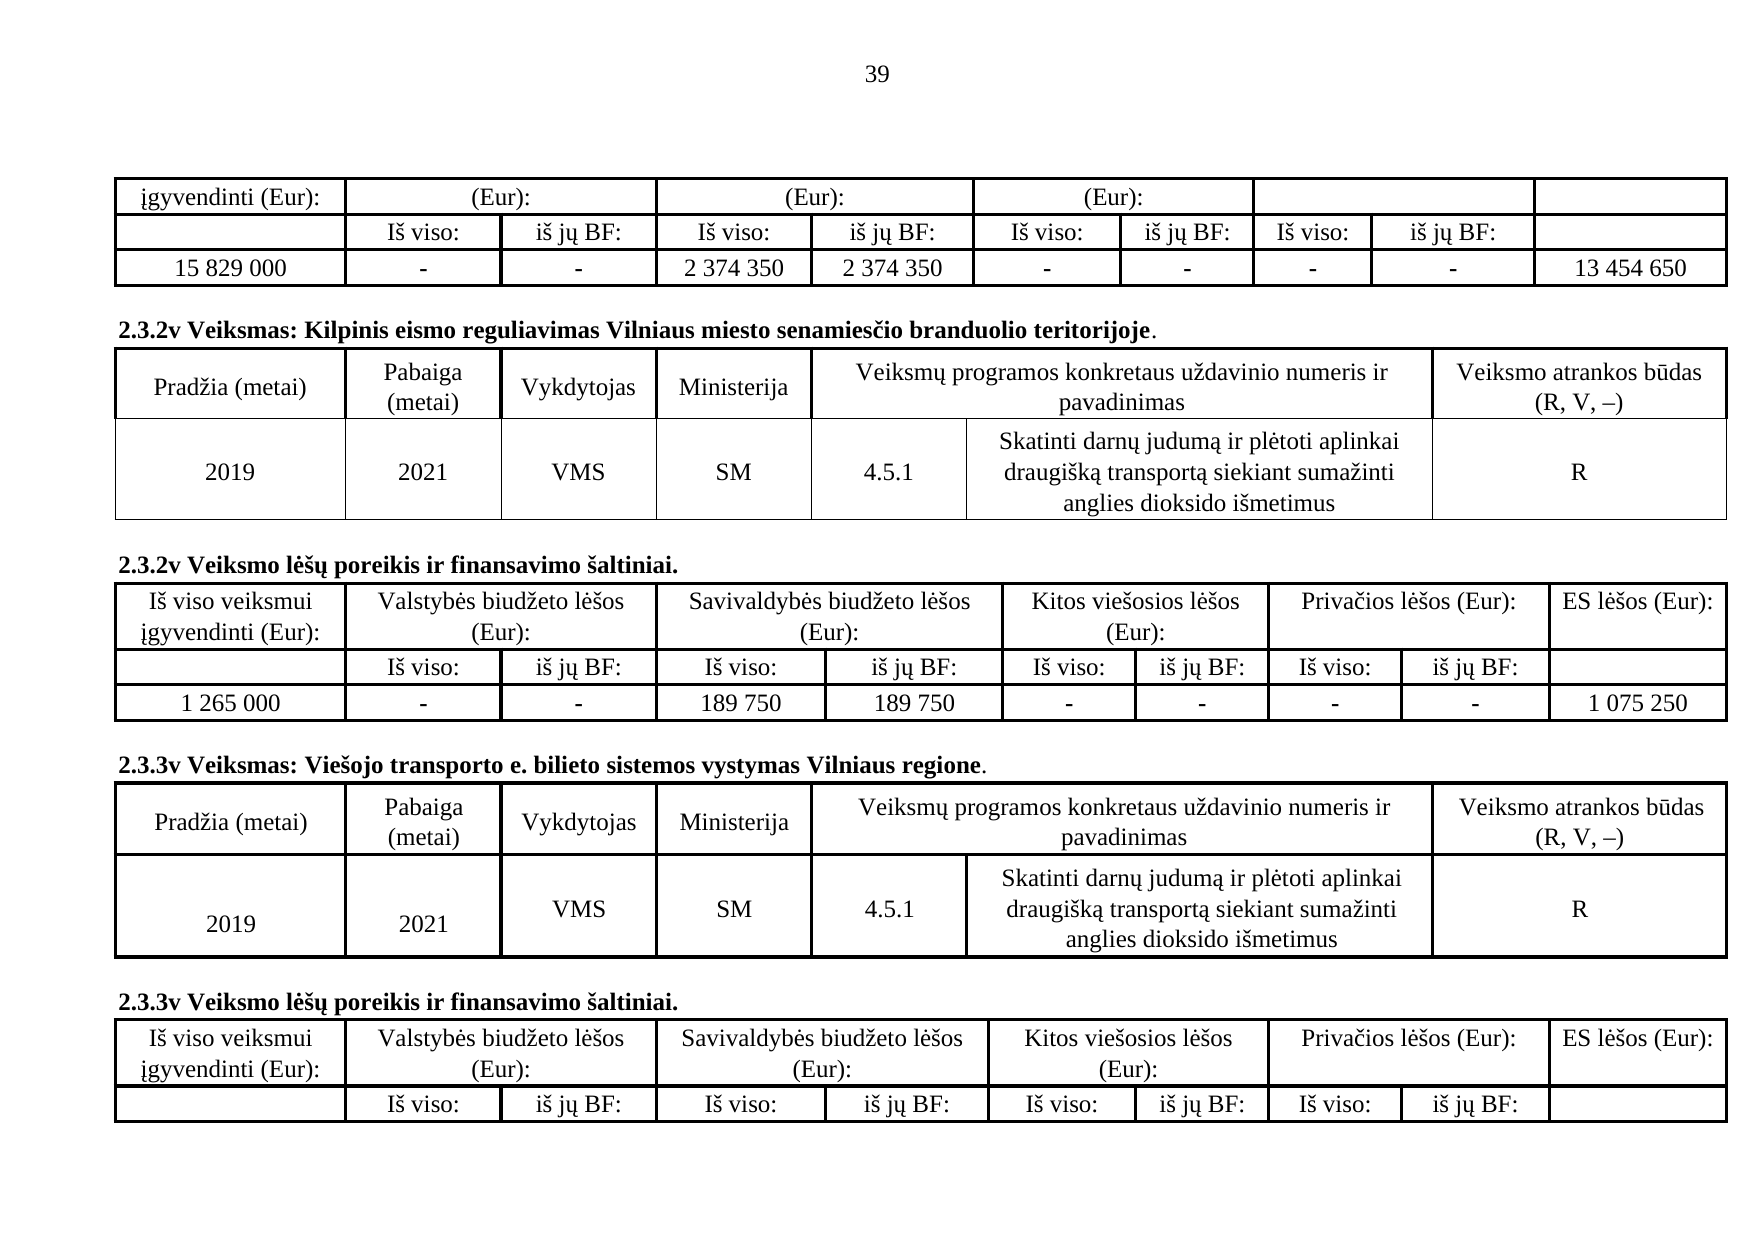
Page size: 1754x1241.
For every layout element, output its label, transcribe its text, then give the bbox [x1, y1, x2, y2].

table_cell - [503, 686, 655, 718]
table_header Veiksmo atrankos būdas (R, V, –) [1434, 785, 1725, 853]
table_header Pabaiga (metai) [347, 785, 499, 853]
table_header Valstybės biudžeto lėšos (Eur): [347, 585, 655, 648]
table_cell iš jų BF: [503, 216, 655, 248]
table_header Iš viso veiksmui įgyvendinti (Eur): [117, 1021, 344, 1084]
table_cell - [347, 686, 499, 718]
table_cell - [1137, 686, 1267, 718]
table_cell 4.5.1 [813, 856, 965, 955]
table_header Iš viso veiksmui įgyvendinti (Eur): [117, 585, 344, 648]
table_cell Iš viso: [658, 1088, 824, 1120]
text 2.3.3v Veiksmo lėšų poreikis ir finansavimo šaltiniai. [118, 987, 1636, 1016]
table_cell - [1122, 251, 1252, 284]
table_header Ministerija [658, 350, 810, 418]
table_cell Iš viso: [658, 216, 810, 248]
text 2.3.2v Veiksmas: Kilpinis eismo reguliavimas Vilniaus miesto senamiesčio branduolio teritorijoje. [118, 316, 1636, 344]
table_cell - [503, 251, 655, 284]
table_cell 2 374 350 [658, 251, 810, 284]
table_cell iš jų BF: [1403, 651, 1548, 683]
table_cell Iš viso: [1270, 1088, 1400, 1120]
table_header įgyvendinti (Eur): [117, 180, 344, 213]
text 2.3.2v Veiksmo lėšų poreikis ir finansavimo šaltiniai. [118, 551, 1636, 579]
table_header Vykdytojas [503, 785, 655, 853]
table_header Ministerija [658, 785, 810, 853]
table_header Pradžia (metai) [117, 350, 344, 418]
table_header Savivaldybės biudžeto lėšos (Eur): [658, 1021, 987, 1084]
table_cell iš jų BF: [503, 1088, 655, 1120]
table_header Privačios lėšos (Eur): [1270, 585, 1548, 648]
table_cell - [1373, 251, 1533, 284]
table_cell 2021 [347, 856, 499, 955]
table_cell [117, 1088, 344, 1120]
table_cell Iš viso: [1270, 651, 1400, 683]
table_header Pradžia (metai) [117, 785, 344, 853]
table_cell Skatinti darnų judumą ir plėtoti aplinkai draugišką transportą siekiant sumažinti anglies dioksido išmetimus [967, 419, 1432, 518]
table_header (Eur): [658, 180, 972, 213]
table_cell iš jų BF: [1122, 216, 1252, 248]
table_cell 2021 [346, 419, 501, 518]
table_cell Iš viso: [658, 651, 824, 683]
table_cell iš jų BF: [1373, 216, 1533, 248]
table_cell iš jų BF: [1403, 1088, 1548, 1120]
table_header ES lėšos (Eur): [1551, 585, 1725, 648]
table_header Vykdytojas [503, 350, 655, 418]
table_cell 15 829 000 [117, 251, 344, 284]
table_cell Iš viso: [975, 216, 1119, 248]
table_cell VMS [502, 419, 656, 518]
table_cell Iš viso: [990, 1088, 1134, 1120]
table_header Pabaiga (metai) [347, 350, 499, 418]
table_cell [1551, 1088, 1725, 1120]
table_cell SM [658, 856, 810, 955]
table_cell 189 750 [658, 686, 824, 718]
table_cell - [347, 251, 499, 284]
table_cell - [1403, 686, 1548, 718]
table_header (Eur): [347, 180, 655, 213]
table_header [1255, 180, 1533, 213]
table_header Kitos viešosios lėšos (Eur): [1004, 585, 1267, 648]
table_header (Eur): [975, 180, 1252, 213]
table_cell [1551, 651, 1725, 683]
table_cell Iš viso: [1255, 216, 1370, 248]
table_header ES lėšos (Eur): [1551, 1021, 1725, 1084]
table_cell iš jų BF: [503, 651, 655, 683]
table_cell - [1255, 251, 1370, 284]
table_header Veiksmų programos konkretaus uždavinio numeris ir pavadinimas [813, 785, 1431, 853]
table_cell iš jų BF: [1137, 1088, 1267, 1120]
table_cell - [1270, 686, 1400, 718]
table_cell [117, 216, 344, 248]
table_cell - [1004, 686, 1134, 718]
table_cell Iš viso: [347, 1088, 499, 1120]
text 2.3.3v Veiksmas: Viešojo transporto e. bilieto sistemos vystymas Vilniaus regione. [118, 750, 1636, 779]
table_header Kitos viešosios lėšos (Eur): [990, 1021, 1267, 1084]
table_cell [117, 651, 344, 683]
table_cell iš jų BF: [827, 1088, 987, 1120]
table_cell iš jų BF: [827, 651, 1001, 683]
table_cell 1 075 250 [1551, 686, 1725, 718]
table_header [1536, 180, 1725, 213]
table_cell Iš viso: [347, 216, 499, 248]
table_cell iš jų BF: [1137, 651, 1267, 683]
table_cell iš jų BF: [813, 216, 972, 248]
table_cell 1 265 000 [117, 686, 344, 718]
table_cell [1536, 216, 1725, 248]
table_header Savivaldybės biudžeto lėšos (Eur): [658, 585, 1001, 648]
table_cell Skatinti darnų judumą ir plėtoti aplinkai draugišką transportą siekiant sumažinti anglies dioksido išmetimus [968, 856, 1431, 955]
table_cell VMS [503, 856, 655, 955]
table_cell SM [657, 419, 811, 518]
table_cell 2 374 350 [813, 251, 972, 284]
table_cell 189 750 [827, 686, 1001, 718]
table_cell R [1433, 419, 1726, 518]
table_header Valstybės biudžeto lėšos (Eur): [347, 1021, 655, 1084]
table_header Privačios lėšos (Eur): [1270, 1021, 1548, 1084]
table_cell 4.5.1 [812, 419, 966, 518]
table_cell - [975, 251, 1119, 284]
table_cell Iš viso: [347, 651, 499, 683]
table_cell 13 454 650 [1536, 251, 1725, 284]
table_header Veiksmo atrankos būdas (R, V, –) [1434, 350, 1725, 418]
table_header Veiksmų programos konkretaus uždavinio numeris ir pavadinimas [813, 350, 1431, 418]
table_cell Iš viso: [1004, 651, 1134, 683]
table_cell 2019 [116, 419, 345, 518]
table_cell 2019 [117, 856, 344, 955]
table_cell R [1434, 856, 1725, 955]
